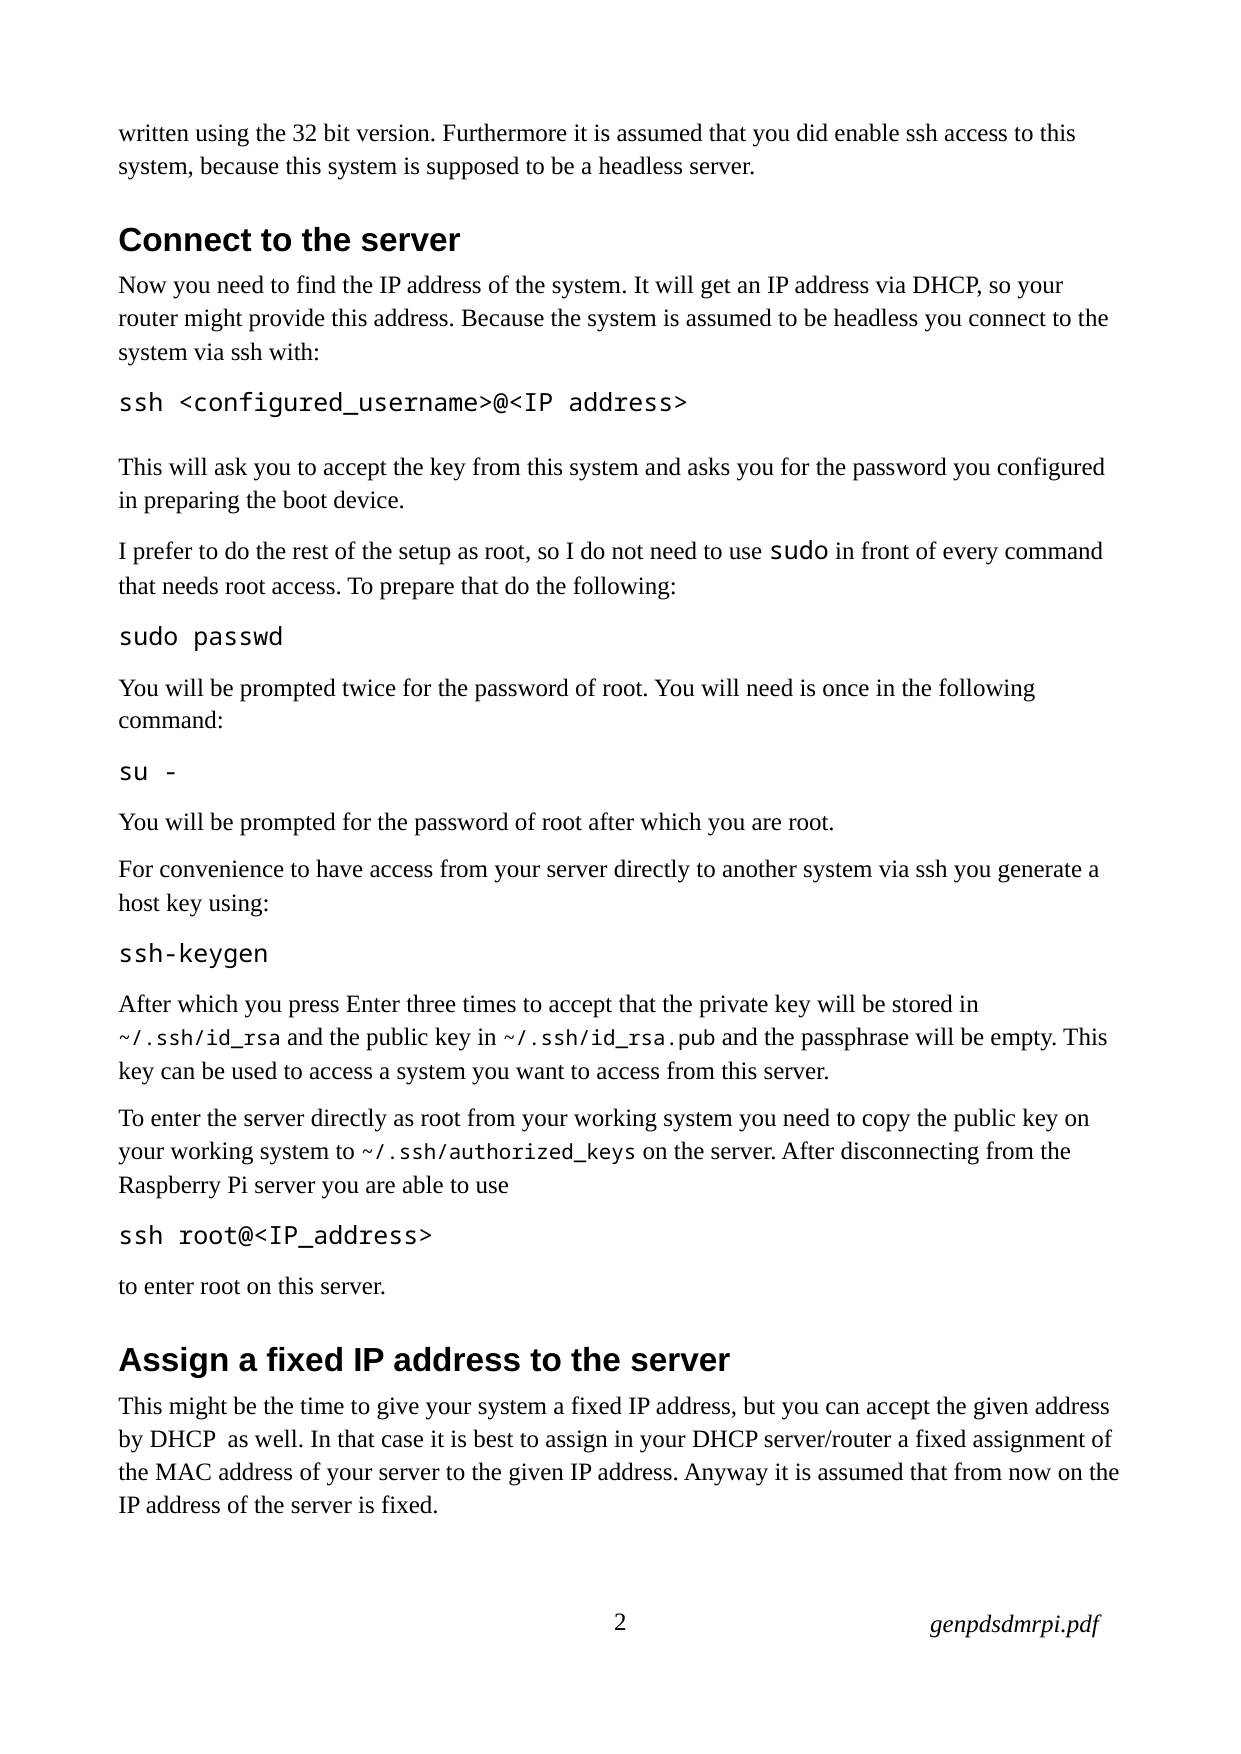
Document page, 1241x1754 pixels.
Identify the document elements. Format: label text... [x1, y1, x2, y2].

text ssh <configured_username>@<IP address> [118, 384, 1122, 418]
text I prefer to do the rest of the setup as root, so I do not need to use sudo in front of every command that needs root access. To prepare that do the following: [118, 533, 1122, 600]
subtitle Assign a fixed IP address to the server [118, 1340, 1122, 1378]
text You will be prompted for the password of root after which you are root. [118, 807, 1122, 836]
text This might be the time to give your system a fixed IP address, but you can accept the given address by DHCP as well. In that case it is best to assign in your DHCP server/router a fixed assignment of the MAC address of your server to the given IP address. Anyway it is assumed that from now on the IP address of the server is fixed. [118, 1391, 1122, 1519]
text For convenience to have access from your server directly to another system via ssh you generate a host key using: [118, 854, 1122, 916]
text ssh root@<IP_address> [118, 1218, 1122, 1252]
subtitle Connect to the server [118, 219, 1122, 258]
text sudo passwd [118, 619, 1122, 653]
text To enter the server directly as root from your working system you need to copy the public key on your working system to ~/.ssh/authorized_keys on the server. After disconnecting from the Raspberry Pi server you are able to use [118, 1103, 1122, 1199]
text This will ask you to accept the key from this system and asks you for the password you configured in preparing the boot device. [118, 452, 1122, 514]
text written using the 32 bit version. Furthermore it is assumed that you did enable ssh access to this system, because this system is supposed to be a headless server. [118, 118, 1122, 180]
text to enter root on this server. [118, 1271, 1122, 1300]
text Now you need to find the IP address of the system. It will get an IP address via DHCP, so your router might provide this address. Because the system is assumed to be headless you connect to the system via ssh with: [118, 271, 1122, 365]
text After which you press Enter three times to accept that the private key will be stored in ~/.ssh/id_rsa and the public key in ~/.ssh/id_rsa.pub and the passphrase will be empty. This key can be used to access a system you want to access from this server. [118, 989, 1122, 1084]
text You will be prompted twice for the password of root. You will need is once in the following command: [118, 673, 1122, 734]
text ssh-keygen [118, 935, 1122, 969]
text su - [118, 753, 1122, 787]
